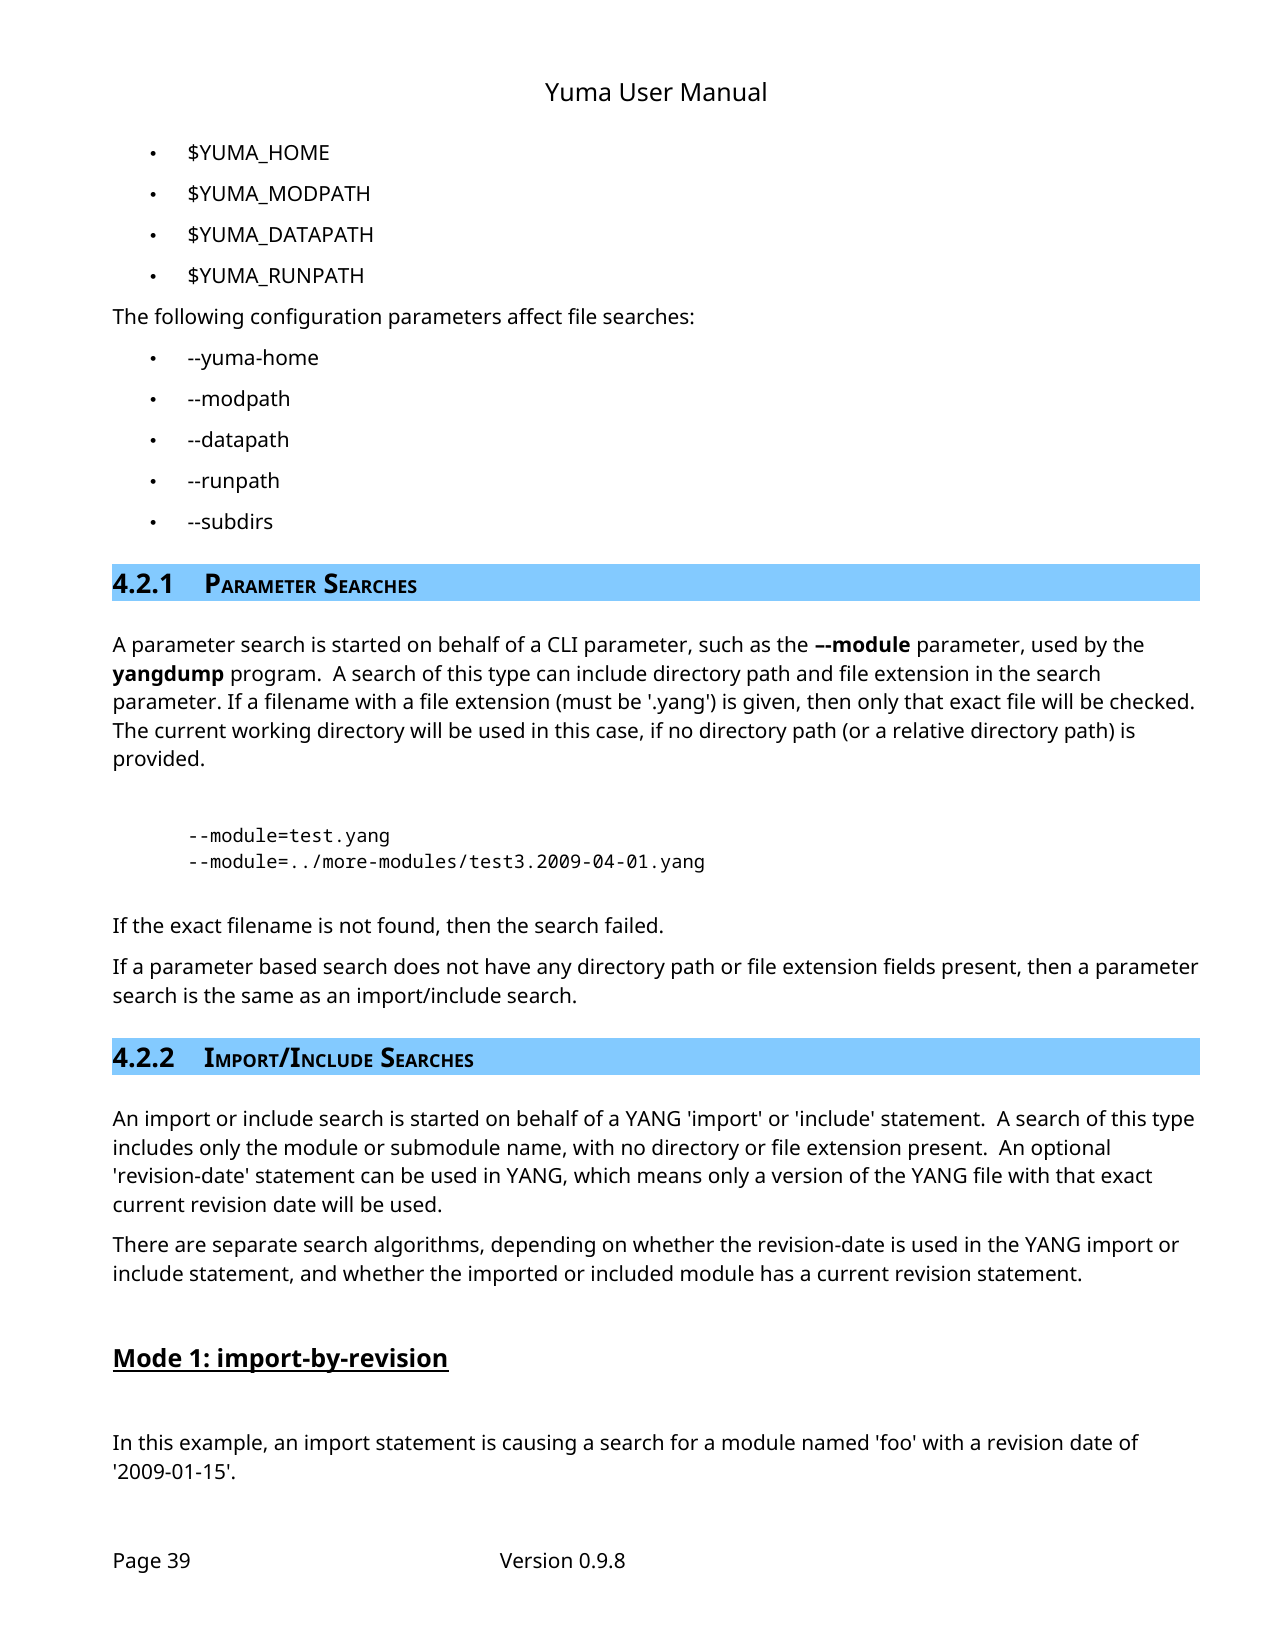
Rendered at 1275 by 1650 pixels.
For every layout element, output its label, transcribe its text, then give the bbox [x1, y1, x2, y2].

text A parameter search is started on behalf of a CLI parameter, such as the –-module parameter, used by the yangdump program. A search of this type can include directory path and file extension in the search parameter. If a filename with a file extension (must be '.yang') is given, then only that exact file will be checked. The current working directory will be used in this case, if no directory path (or a relative directory path) is provided. [112, 631, 1200, 773]
list --modpath [150, 384, 1200, 413]
subtitle Parameter Searches [112, 564, 1200, 601]
text An import or include search is started on behalf of a YANG 'import' or 'include' statement. A search of this type includes only the module or submodule name, with no directory or file extension present. An optional 'revision-date' statement can be used in YANG, which means only a version of the YANG file with that exact current revision date will be used. [112, 1104, 1200, 1218]
list $YUMA_RUNPATH [150, 261, 1200, 290]
list --module=test.yang --module=../more-modules/test3.2009-04-01.yang [150, 823, 1200, 899]
text If a parameter based search does not have any directory path or file extension fields present, then a parameter search is the same as an import/include search. [112, 952, 1200, 1009]
text There are separate search algorithms, depending on whether the revision-date is used in the YANG import or include statement, and whether the imported or included module has a current revision statement. [112, 1231, 1200, 1287]
list $YUMA_HOME [150, 138, 1200, 167]
list --runpath [150, 466, 1200, 494]
list --subdirs [150, 507, 1200, 535]
list --datapath [150, 425, 1200, 453]
list $YUMA_MODPATH [150, 179, 1200, 208]
list $YUMA_DATAPATH [150, 220, 1200, 249]
text In this example, an import statement is causing a search for a module named 'foo' with a revision date of '2009-01-15'. [112, 1428, 1200, 1485]
text If the exact filename is not found, then the search failed. [112, 911, 1200, 940]
subtitle Import/Include Searches [112, 1038, 1200, 1075]
text The following configuration parameters affect file searches: [112, 302, 1200, 331]
text Mode 1: import-by-revision [112, 1341, 1200, 1375]
list --yuma-home [150, 343, 1200, 372]
